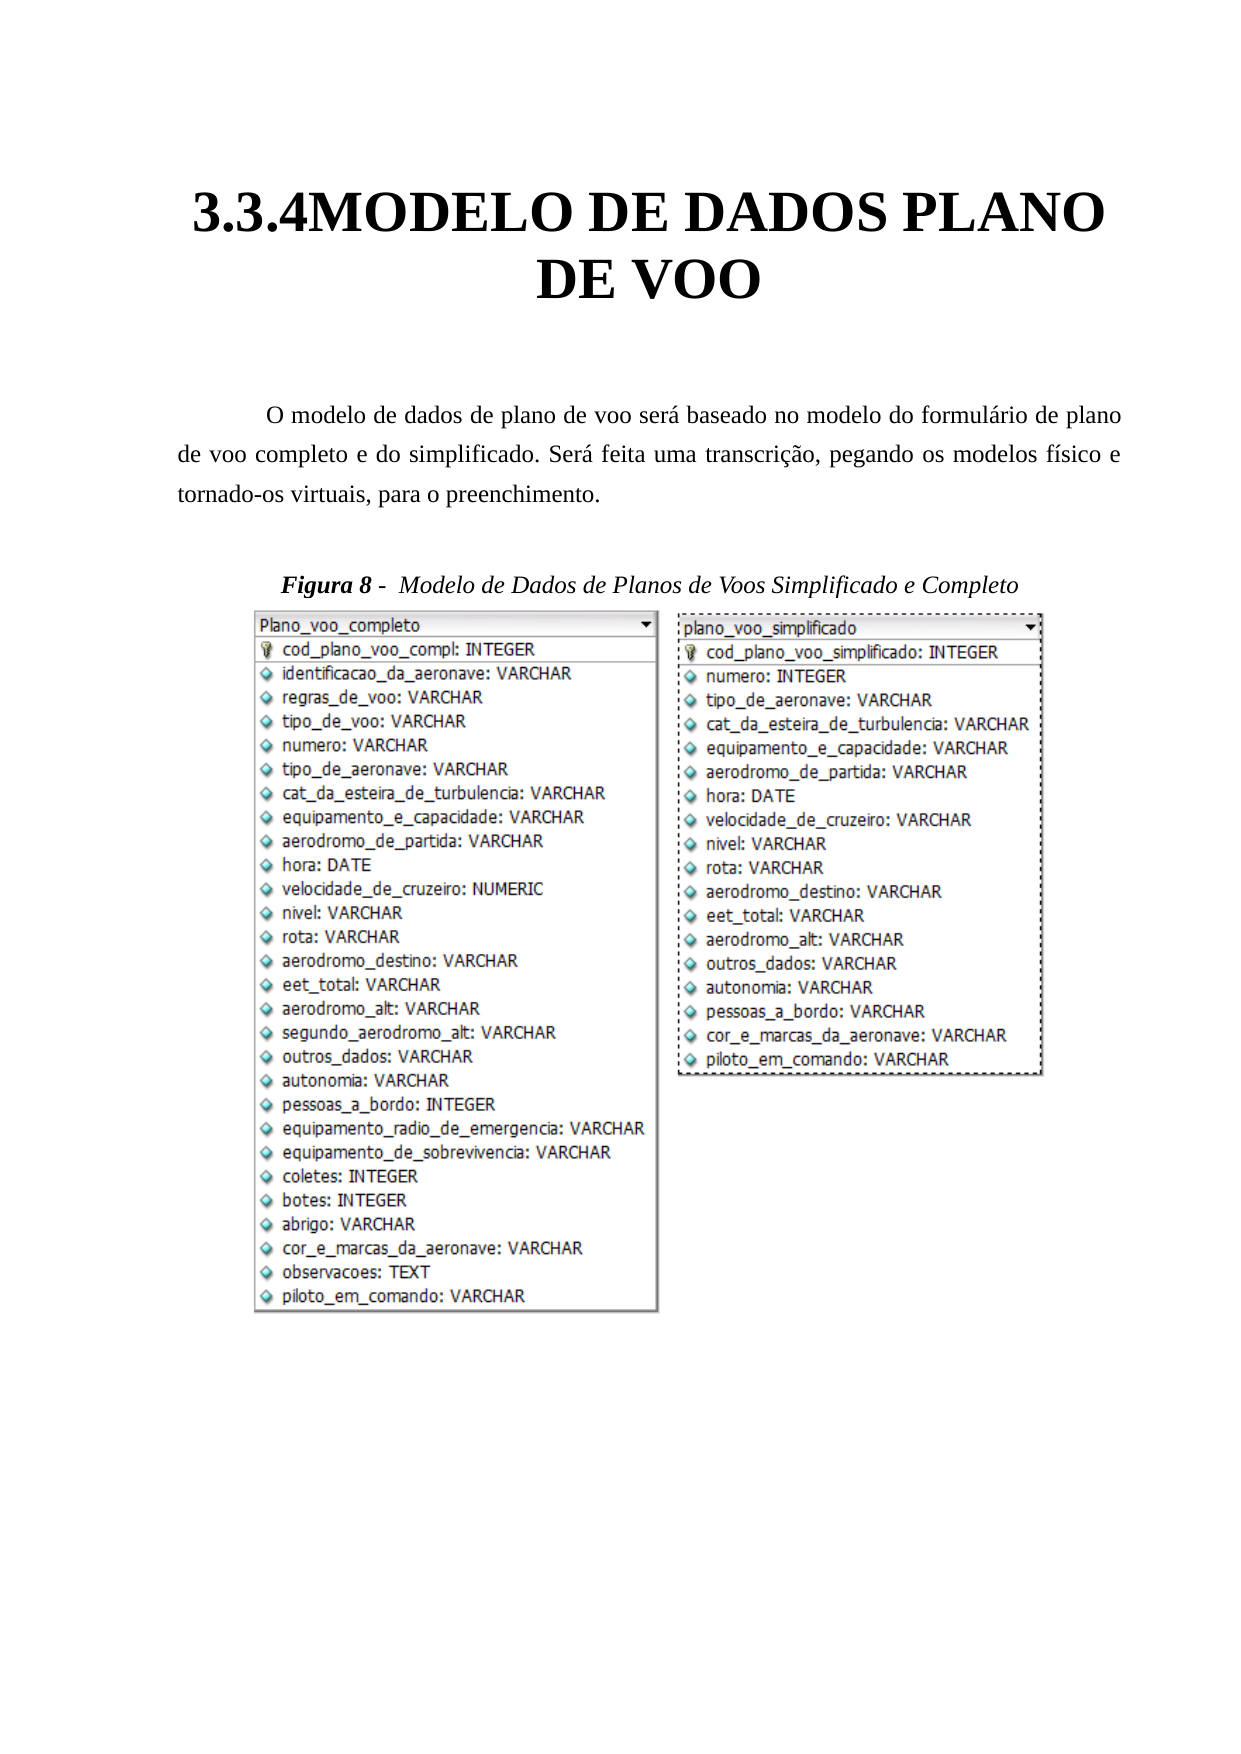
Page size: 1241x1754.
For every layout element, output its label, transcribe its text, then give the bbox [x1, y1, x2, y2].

picture [243, 598, 1057, 1332]
text Figura 8 - Modelo de Dados de Planos de Voos Simplificado e Completo [177, 570, 1122, 598]
text O modelo de dados de plano de voo será baseado no modelo do formulário de plano de voo completo e do simplificado. Será feita uma transcrição, pegando os modelos físico e tornado-os virtuais, para o preenchimento. [177, 400, 1122, 507]
subtitle Modelo de Dados Plano de Voo [177, 177, 1122, 311]
